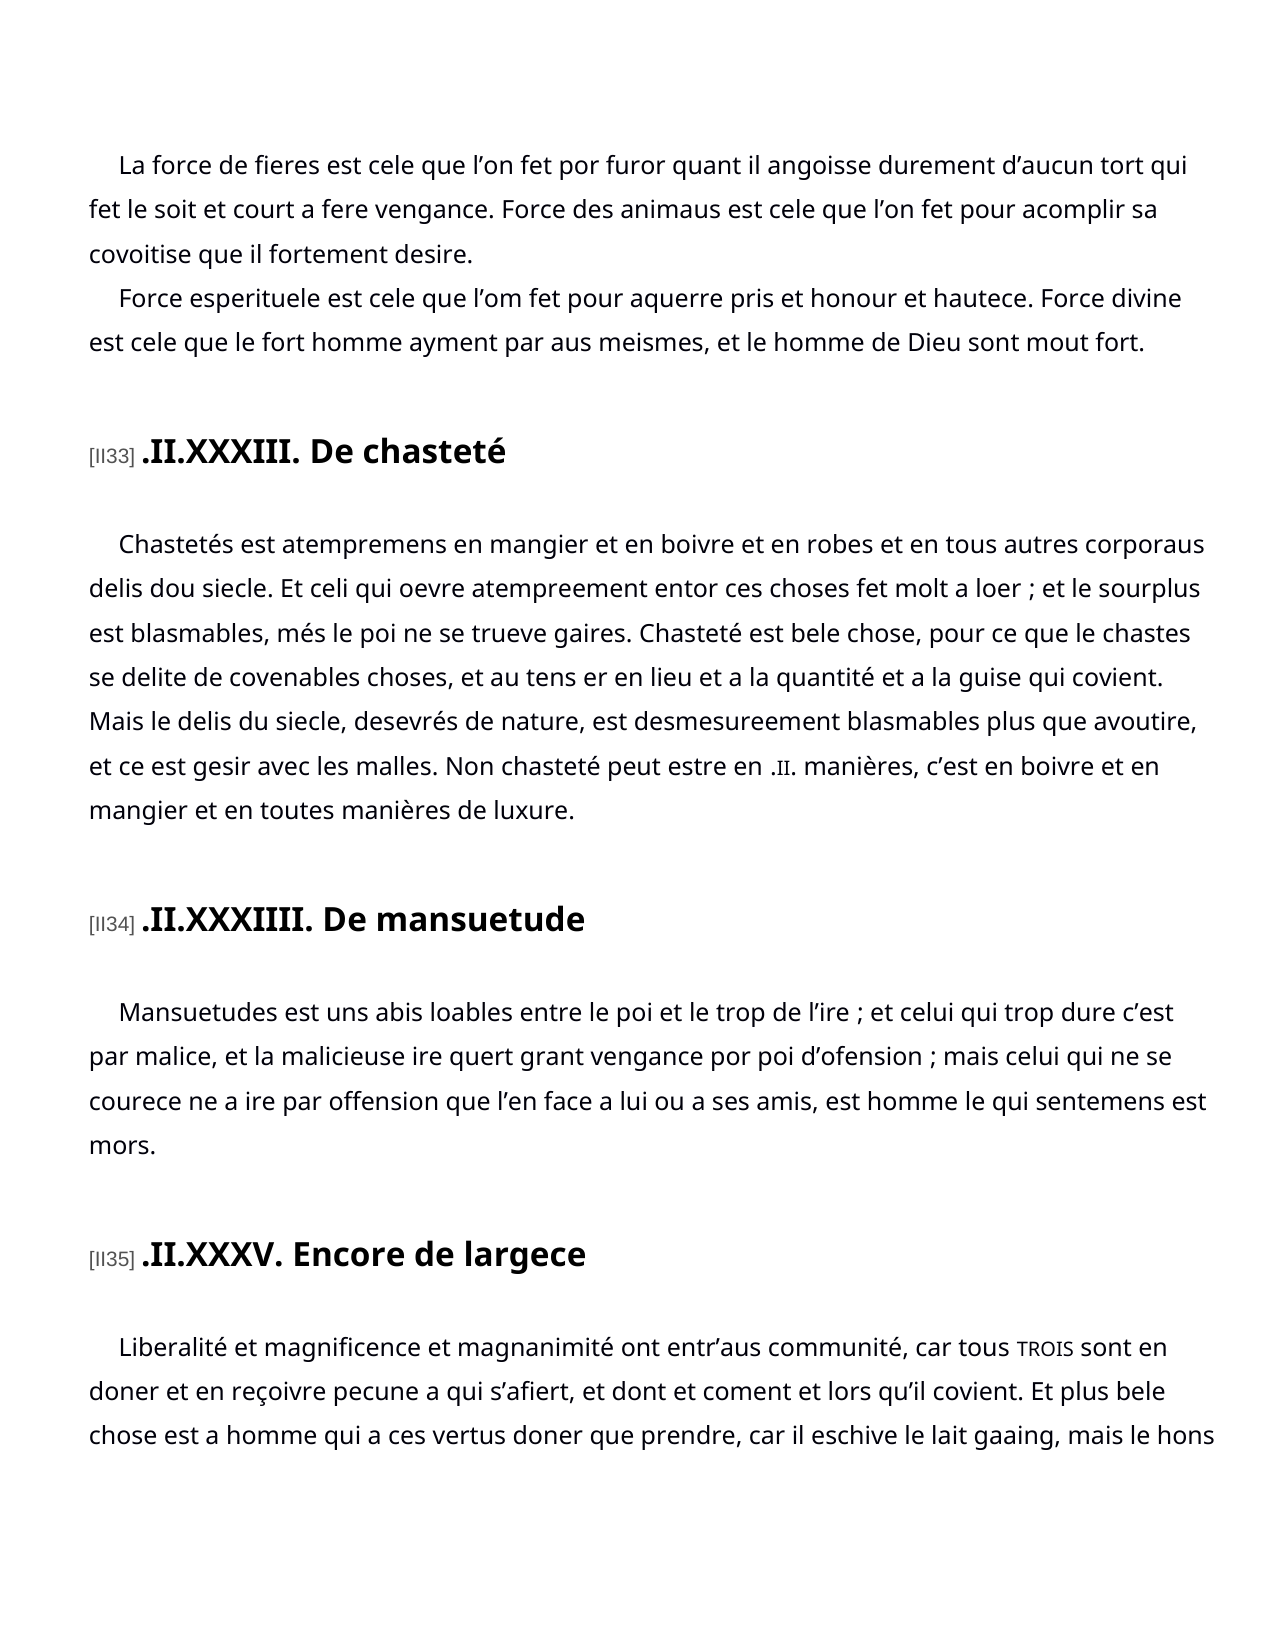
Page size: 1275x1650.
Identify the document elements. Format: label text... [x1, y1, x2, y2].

text Liberalité et magnificence et magnanimité ont entr’aus communité, car tous trois sont en doner et en reçoivre pecune a qui s’afiert, et dont et coment et lors qu’il covient. Et plus bele chose est a homme qui a ces vertus doner que prendre, car il eschive le lait gaaing, mais le hons [89, 1329, 1216, 1452]
text Chastetés est atempremens en mangier et en boivre et en robes et en tous autres corporaus delis dou siecle. Et celi qui oevre atempreement entor ces choses fet molt a loer ; et le sourplus est blasmables, més le poi ne se trueve gaires. Chasteté est bele chose, pour ce que le chastes se delite de covenables choses, et au tens er en lieu et a la quantité et a la guise qui covient. Mais le delis du siecle, desevrés de nature, est desmesureement blasmables plus que avoutire, et ce est gesir avec les malles. Non chasteté peut estre en .ii. manières, c’est en boivre et en mangier et en toutes manières de luxure. [89, 527, 1216, 827]
text Mansuetudes est uns abis loables entre le poi et le trop de l’ire ; et celui qui trop dure c’est par malice, et la malicieuse ire quert grant vengance por poi d’ofension ; mais celui qui ne se courece ne a ire par offension que l’en face a lui ou a ses amis, est homme le qui sentemens est mors. [89, 994, 1216, 1161]
text Force esperituele est cele que l’om fet pour aquerre pris et honour et hautece. Force divine est cele que le fort homme ayment par aus meismes, et le homme de Dieu sont mout fort. [89, 281, 1216, 359]
subtitle [II33] .II.XXXIII. De chasteté [89, 428, 1216, 473]
text La force de fieres est cele que l’on fet por furor quant il angoisse durement d’aucun tort qui fet le soit et court a fere vengance. Force des animaus est cele que l’on fet pour acomplir sa covoitise que il fortement desire. [89, 148, 1216, 270]
subtitle [II35] .II.XXXV. Encore de largece [89, 1231, 1216, 1276]
subtitle [II34] .II.XXXIIII. De mansuetude [89, 896, 1216, 941]
